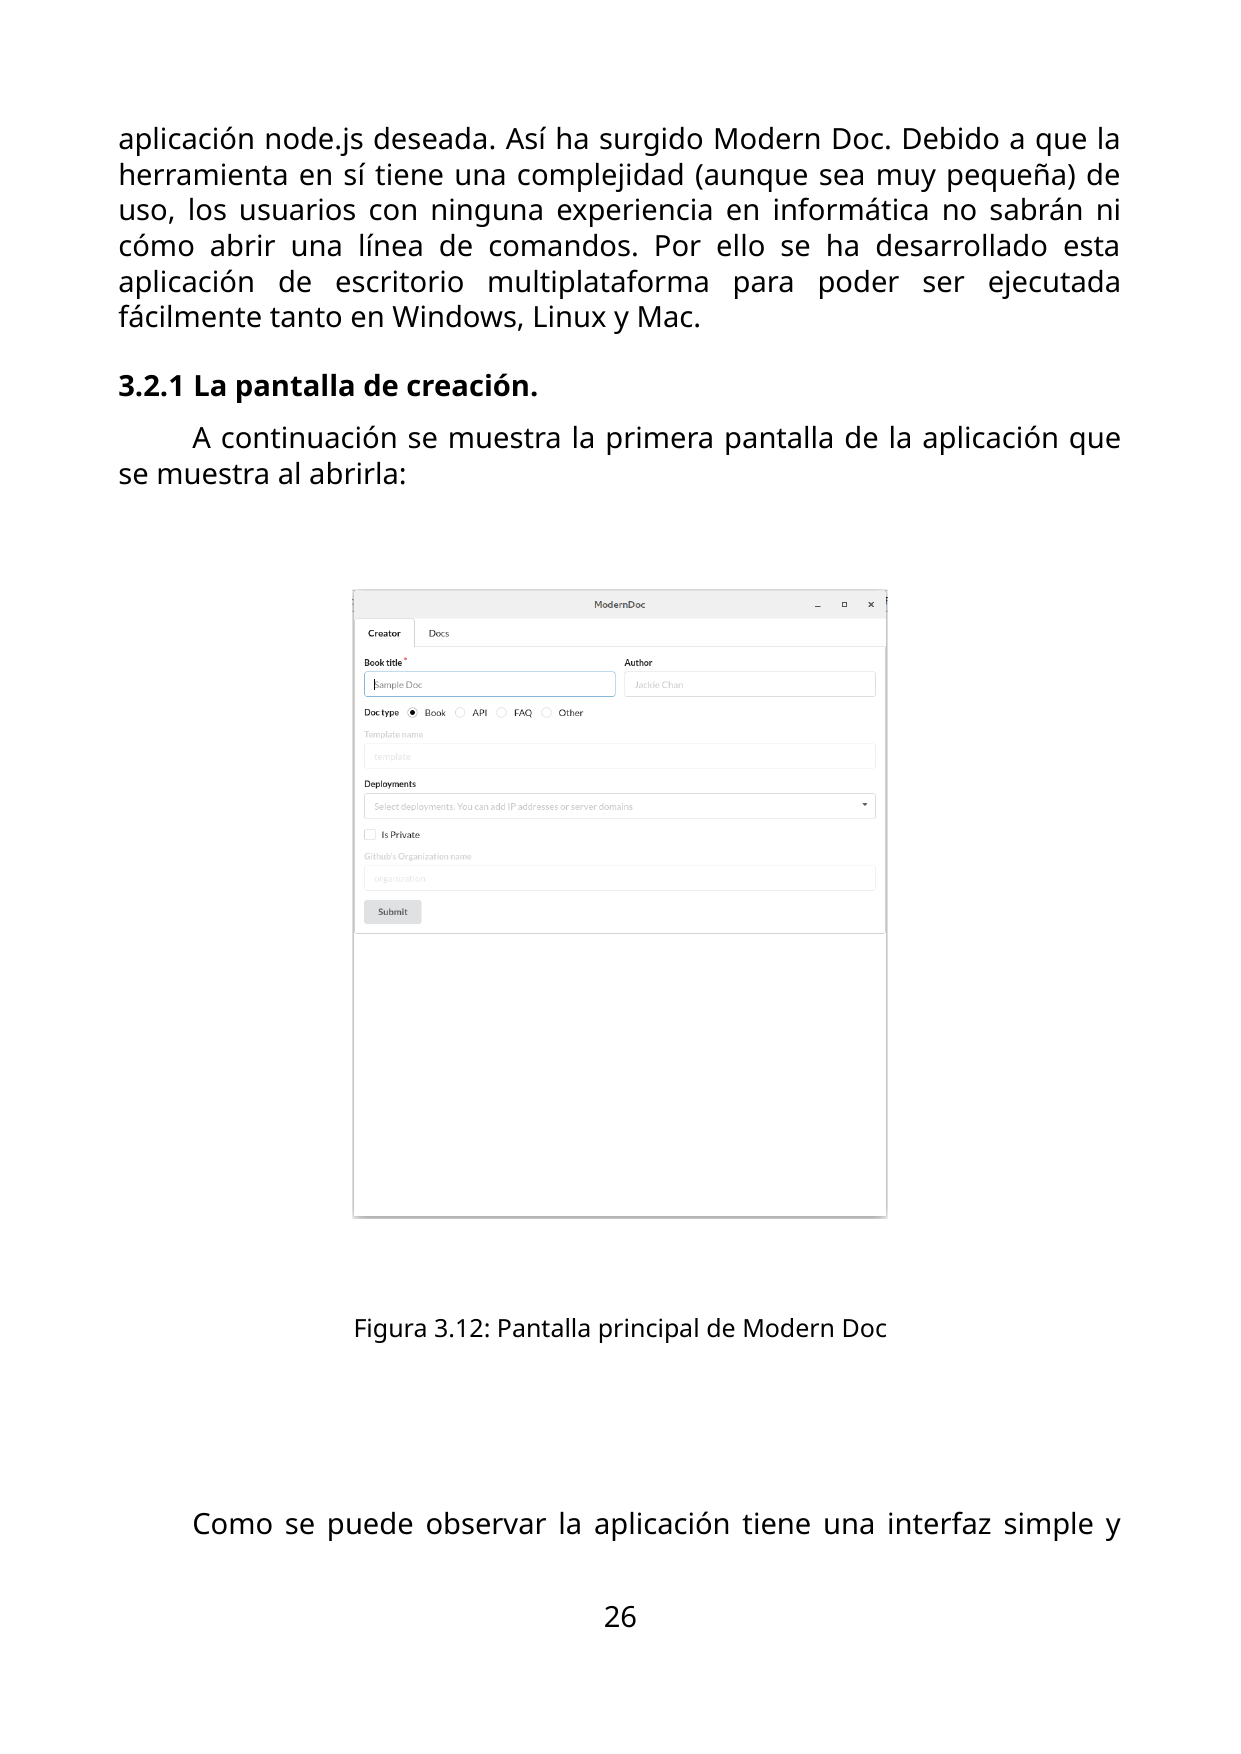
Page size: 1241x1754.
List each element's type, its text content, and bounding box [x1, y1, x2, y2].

text A continuación se muestra la primera pantalla de la aplicación que se muestra al abrirla: [118, 418, 1122, 493]
text Figura 3.12: Pantalla principal de Modern Doc [160, 1311, 1080, 1345]
text Como se puede observar la aplicación tiene una interfaz simple y [118, 1504, 1122, 1543]
picture [352, 589, 888, 1219]
text aplicación node.js deseada. Así ha surgido Modern Doc. Debido a que la herramienta en sí tiene una complejidad (aunque sea muy pequeña) de uso, los usuarios con ninguna experiencia en informática no sabrán ni cómo abrir una línea de comandos. Por ello se ha desarrollado esta aplicación de escritorio multiplataforma para poder ser ejecutada fácilmente tanto en Windows, Linux y Mac. [118, 118, 1122, 336]
subtitle La pantalla de creación. [118, 366, 1122, 405]
